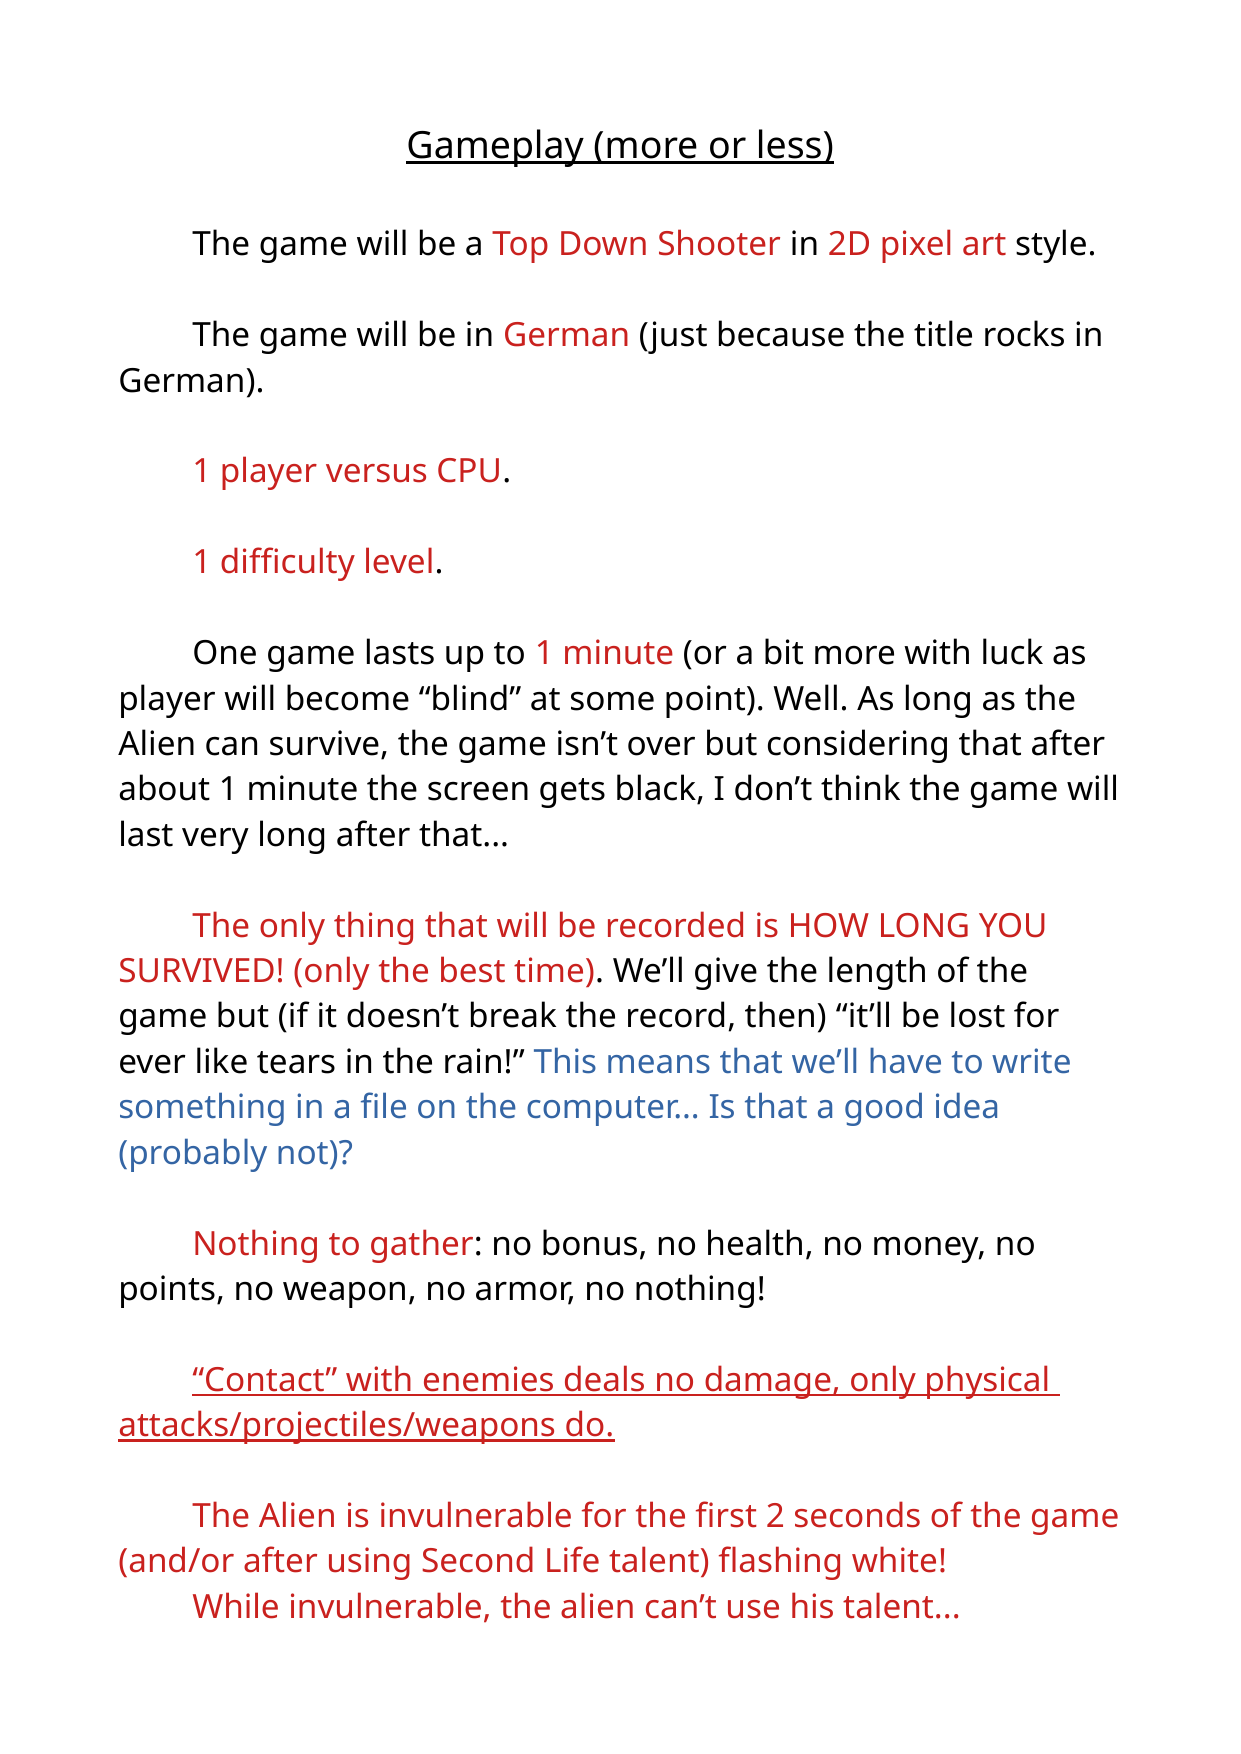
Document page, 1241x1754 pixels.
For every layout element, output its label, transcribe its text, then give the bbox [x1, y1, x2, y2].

text Gameplay (more or less) [118, 118, 1122, 169]
text 1 difficulty level. [118, 538, 1122, 583]
text The Alien is invulnerable for the first 2 seconds of the game (and/or after using Second Life talent) flashing white! [118, 1492, 1122, 1583]
text 1 player versus CPU. [118, 447, 1122, 493]
text One game lasts up to 1 minute (or a bit more with luck as player will become “blind” at some point). Well. As long as the Alien can survive, the game isn’t over but considering that after about 1 minute the screen gets black, I don’t think the game will last very long after that... [118, 629, 1122, 856]
text The game will be a Top Down Shooter in 2D pixel art style. [118, 220, 1122, 266]
text Nothing to gather: no bonus, no health, no money, no points, no weapon, no armor, no nothing! [118, 1219, 1122, 1310]
text While invulnerable, the alien can’t use his talent... [118, 1583, 1122, 1628]
text “Contact” with enemies deals no damage, only physical attacks/projectiles/weapons do. [118, 1356, 1122, 1446]
text The game will be in German (just because the title rocks in German). [118, 311, 1122, 402]
text The only thing that will be recorded is HOW LONG YOU SURVIVED! (only the best time). We’ll give the length of the game but (if it doesn’t break the record, then) “it’ll be lost for ever like tears in the rain!” This means that we’ll have to write something in a file on the computer… Is that a good idea (probably not)? [118, 901, 1122, 1174]
